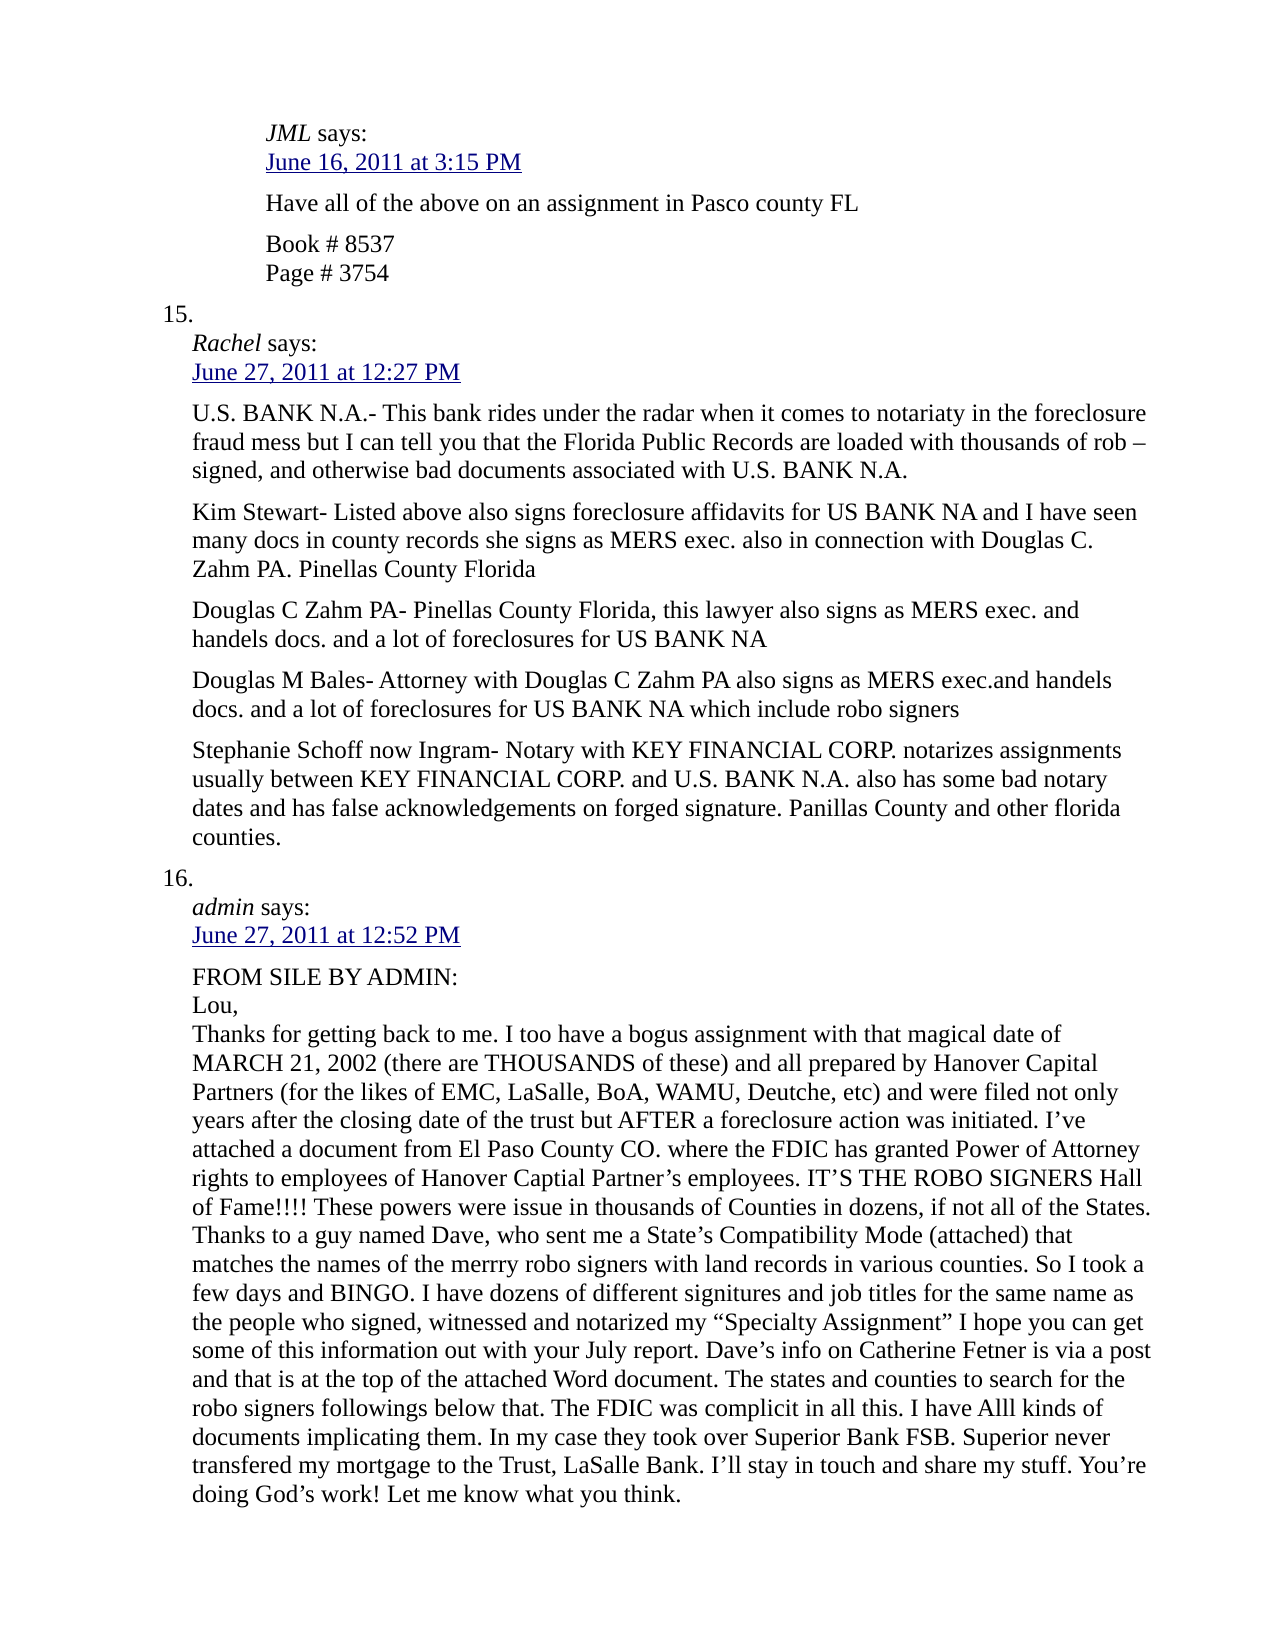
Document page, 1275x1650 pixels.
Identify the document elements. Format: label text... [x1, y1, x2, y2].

list June 27, 2011 at 12:52 PM [162, 921, 1157, 949]
list Douglas C Zahm PA- Pinellas County Florida, this lawyer also signs as MERS exec. and handels docs. and a lot of foreclosures for US BANK NA [162, 596, 1157, 653]
list June 27, 2011 at 12:27 PM [162, 357, 1157, 386]
list Have all of the above on an assignment in Pasco county FL [236, 188, 1157, 217]
list Kim Stewart- Listed above also signs foreclosure affidavits for US BANK NA and I have seen many docs in county records she signs as MERS exec. also in connection with Douglas C. Zahm PA. Pinellas County Florida [162, 497, 1157, 583]
list Douglas M Bales- Attorney with Douglas C Zahm PA also signs as MERS exec.and handels docs. and a lot of foreclosures for US BANK NA which include robo signers [162, 666, 1157, 723]
list Book # 8537 Page # 3754 [236, 229, 1157, 287]
list Rachel says: [162, 328, 1157, 357]
list admin says: [162, 892, 1157, 921]
list June 16, 2011 at 3:15 PM [236, 147, 1157, 176]
list JML says: [236, 118, 1157, 147]
list U.S. BANK N.A.- This bank rides under the radar when it comes to notariaty in the foreclosure fraud mess but I can tell you that the Florida Public Records are loaded with thousands of rob – signed, and otherwise bad documents associated with U.S. BANK N.A. [162, 398, 1157, 484]
list FROM SILE BY ADMIN: Lou, Thanks for getting back to me. I too have a bogus assignment with that magical date of MARCH 21, 2002 (there are THOUSANDS of these) and all prepared by Hanover Capital Partners (for the likes of EMC, LaSalle, BoA, WAMU, Deutche, etc) and were filed not only years after the closing date of the trust but AFTER a foreclosure action was initiated. I’ve attached a document from El Paso County CO. where the FDIC has granted Power of Attorney rights to employees of Hanover Captial Partner’s employees. IT’S THE ROBO SIGNERS Hall of Fame!!!! These powers were issue in thousands of Counties in dozens, if not all of the States. Thanks to a guy named Dave, who sent me a State’s Compatibility Mode (attached) that matches the names of the merrry robo signers with land records in various counties. So I took a few days and BINGO. I have dozens of different signitures and job titles for the same name as the people who signed, witnessed and notarized my “Specialty Assignment” I hope you can get some of this information out with your July report. Dave’s info on Catherine Fetner is via a post and that is at the top of the attached Word document. The states and counties to search for the robo signers followings below that. The FDIC was complicit in all this. I have Alll kinds of documents implicating them. In my case they took over Superior Bank FSB. Superior never transfered my mortgage to the Trust, LaSalle Bank. I’ll stay in touch and share my stuff. You’re doing God’s work! Let me know what you think. [162, 962, 1157, 1508]
list Stephanie Schoff now Ingram- Notary with KEY FINANCIAL CORP. notarizes assignments usually between KEY FINANCIAL CORP. and U.S. BANK N.A. also has some bad notary dates and has false acknowledgements on forged signature. Panillas County and other florida counties. [162, 736, 1157, 851]
